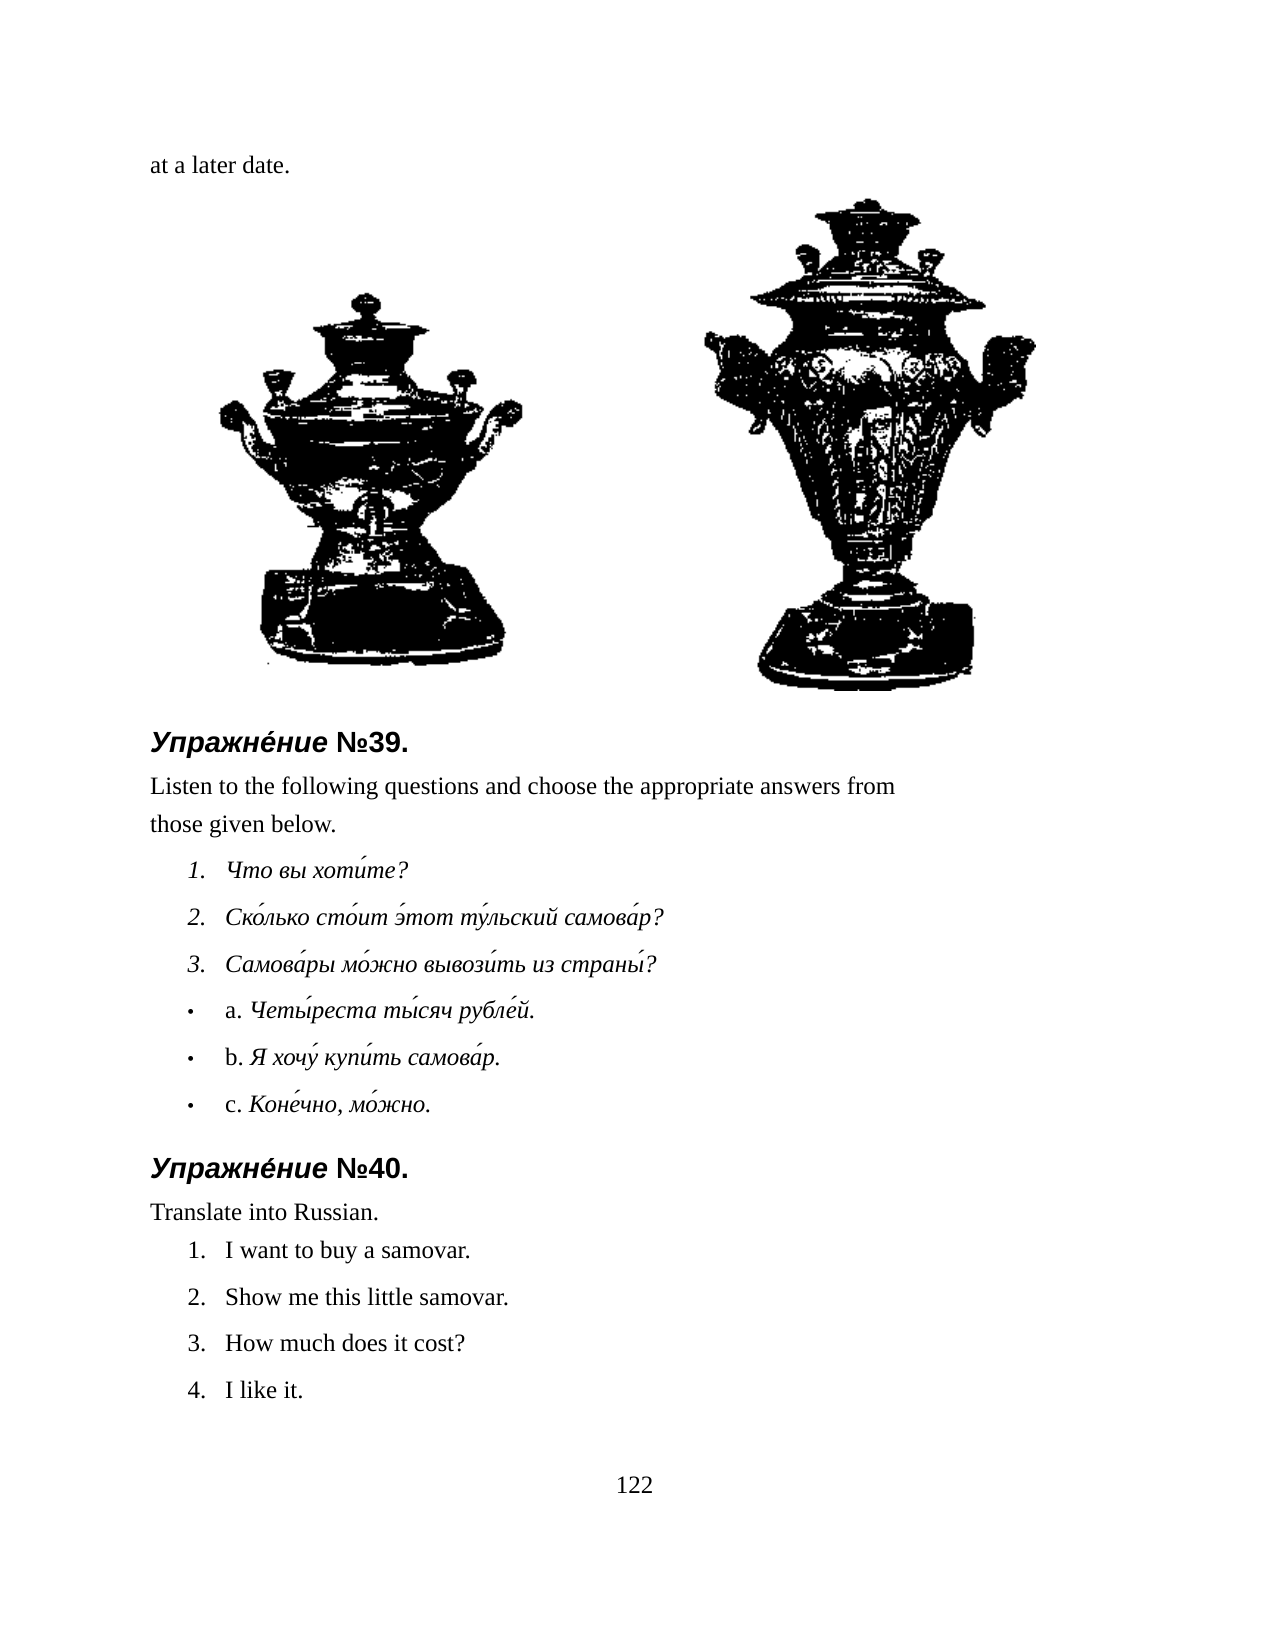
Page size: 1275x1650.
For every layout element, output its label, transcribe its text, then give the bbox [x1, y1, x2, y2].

list Что вы хоти́те? [187, 855, 1125, 884]
list Ско́лько сто́ит э́тот ту́льский самова́р? [187, 902, 1125, 931]
picture [150, 196, 1036, 691]
list How much does it cost? [187, 1328, 1125, 1357]
text those given below. [150, 809, 1125, 837]
list a. Четы́реста ты́сяч рубле́й. [187, 995, 1125, 1024]
subtitle Упражне́ние №39. [150, 725, 1125, 758]
text at a later date. [150, 150, 1125, 179]
subtitle Упражне́ние №40. [150, 1151, 1125, 1185]
list Самова́ры мо́жно вывози́ть из страны́? [187, 949, 1125, 977]
text Listen to the following questions and choose the appropriate answers from [150, 771, 1125, 800]
list Show me this little samovar. [187, 1282, 1125, 1311]
text Translate into Russian. [150, 1197, 1125, 1226]
list c. Коне́чно, мо́жно. [187, 1089, 1125, 1117]
list I like it. [187, 1375, 1125, 1404]
list b. Я хочу́ купи́ть самова́р. [187, 1042, 1125, 1071]
list I want to buy a samovar. [187, 1235, 1125, 1264]
